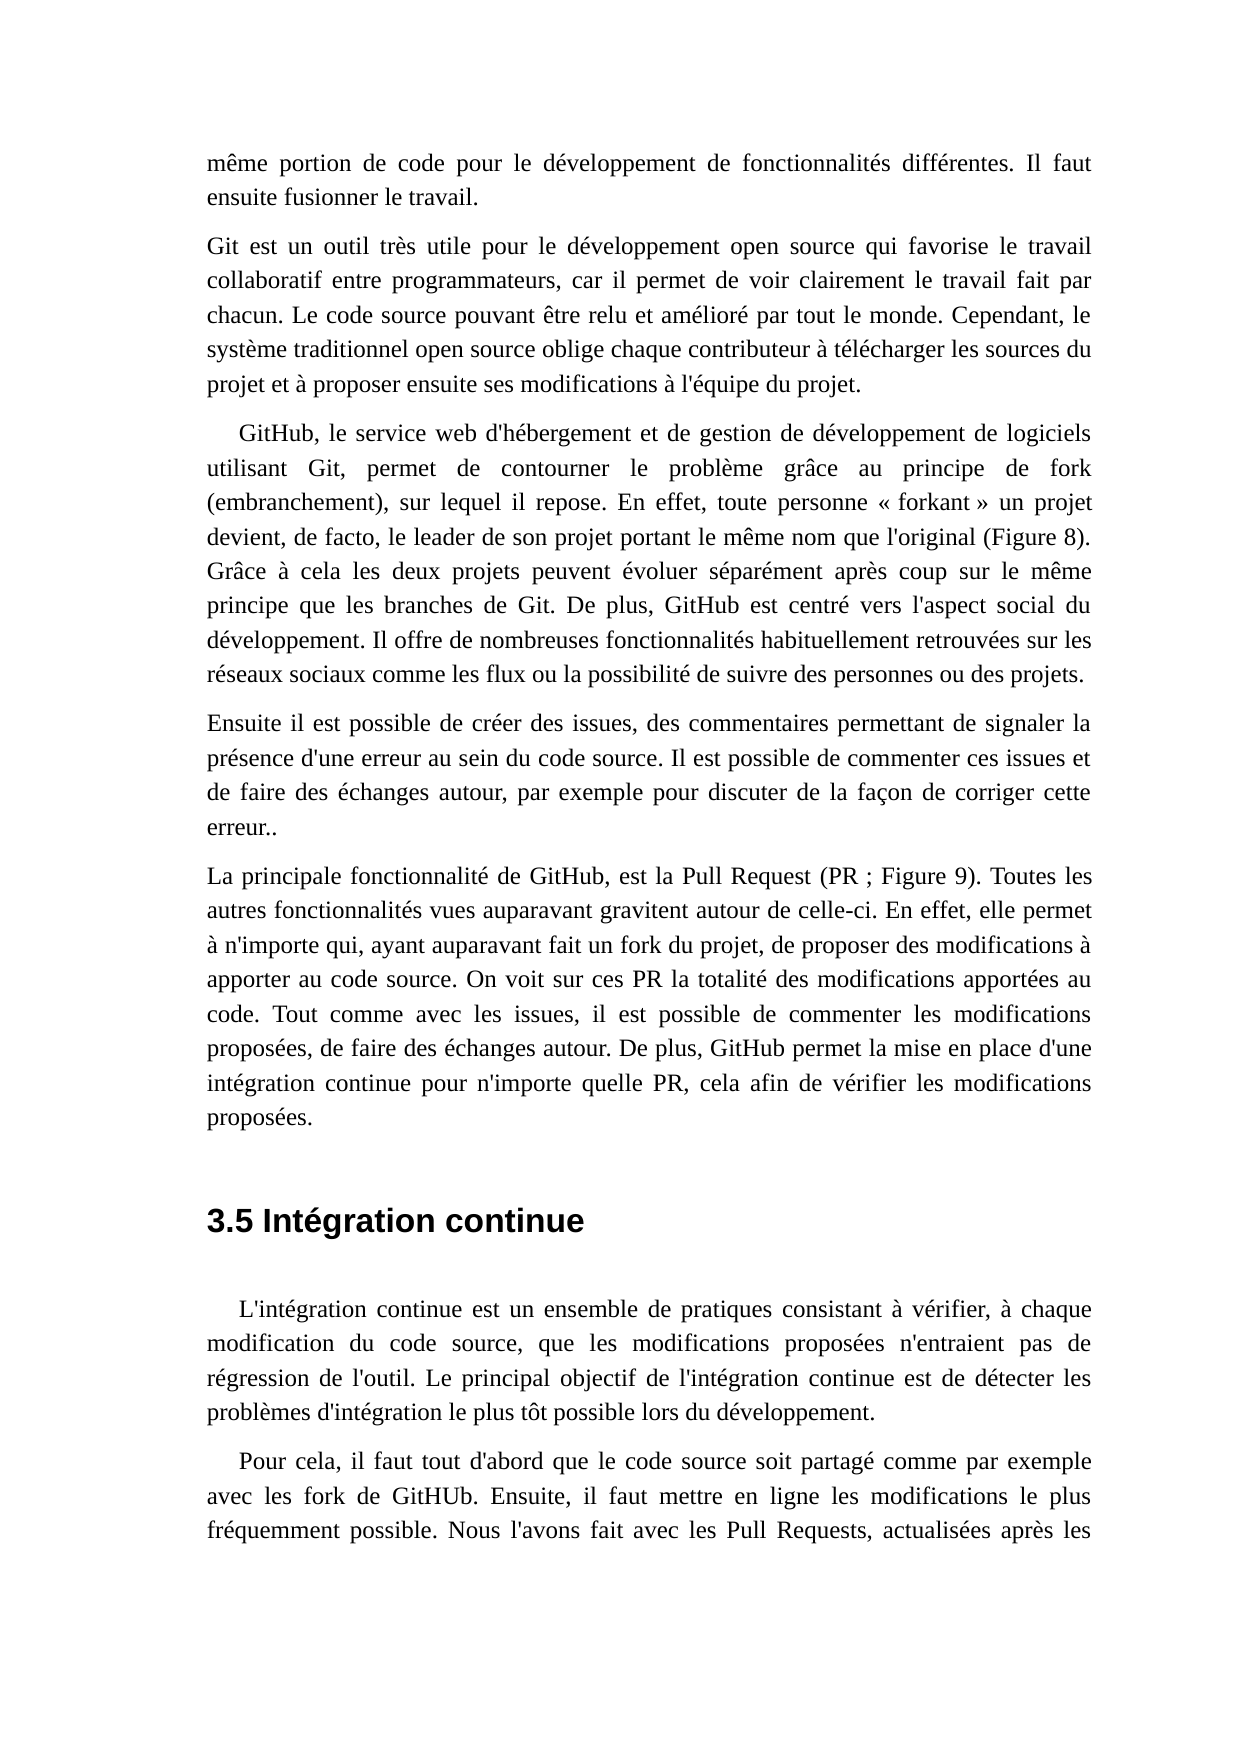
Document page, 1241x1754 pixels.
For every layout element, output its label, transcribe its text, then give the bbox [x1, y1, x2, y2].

text Git est un outil très utile pour le développement open source qui favorise le travail collaboratif entre programmateurs, car il permet de voir clairement le travail fait par chacun. Le code source pouvant être relu et amélioré par tout le monde. Cependant, le système traditionnel open source oblige chaque contributeur à télécharger les sources du projet et à proposer ensuite ses modifications à l'équipe du projet. [207, 231, 1093, 398]
subtitle 3.5 Intégration continue [207, 1201, 1093, 1239]
text Ensuite il est possible de créer des issues, des commentaires permettant de signaler la présence d'une erreur au sein du code source. Il est possible de commenter ces issues et de faire des échanges autour, par exemple pour discuter de la façon de corriger cette erreur.. [207, 708, 1093, 841]
text La principale fonctionnalité de GitHub, est la Pull Request (PR ; Figure 9). Toutes les autres fonctionnalités vues auparavant gravitent autour de celle-ci. En effet, elle permet à n'importe qui, ayant auparavant fait un fork du projet, de proposer des modifications à apporter au code source. On voit sur ces PR la totalité des modifications apportées au code. Tout comme avec les issues, il est possible de commenter les modifications proposées, de faire des échanges autour. De plus, GitHub permet la mise en place d'une intégration continue pour n'importe quelle PR, cela afin de vérifier les modifications proposées. [207, 861, 1093, 1131]
text GitHub, le service web d'hébergement et de gestion de développement de logiciels utilisant Git, permet de contourner le problème grâce au principe de fork (embranchement), sur lequel il repose. En effet, toute personne « forkant » un projet devient, de facto, le leader de son projet portant le même nom que l'original (Figure 8). Grâce à cela les deux projets peuvent évoluer séparément après coup sur le même principe que les branches de Git. De plus, GitHub est centré vers l'aspect social du développement. Il offre de nombreuses fonctionnalités habituellement retrouvées sur les réseaux sociaux comme les flux ou la possibilité de suivre des personnes ou des projets. [207, 418, 1093, 688]
text Pour cela, il faut tout d'abord que le code source soit partagé comme par exemple avec les fork de GitHUb. Ensuite, il faut mettre en ligne les modifications le plus fréquemment possible. Nous l'avons fait avec les Pull Requests, actualisées après les [207, 1446, 1093, 1544]
text même portion de code pour le développement de fonctionnalités différentes. Il faut ensuite fusionner le travail. [207, 148, 1093, 211]
text L'intégration continue est un ensemble de pratiques consistant à vérifier, à chaque modification du code source, que les modifications proposées n'entraient pas de régression de l'outil. Le principal objectif de l'intégration continue est de détecter les problèmes d'intégration le plus tôt possible lors du développement. [207, 1294, 1093, 1426]
